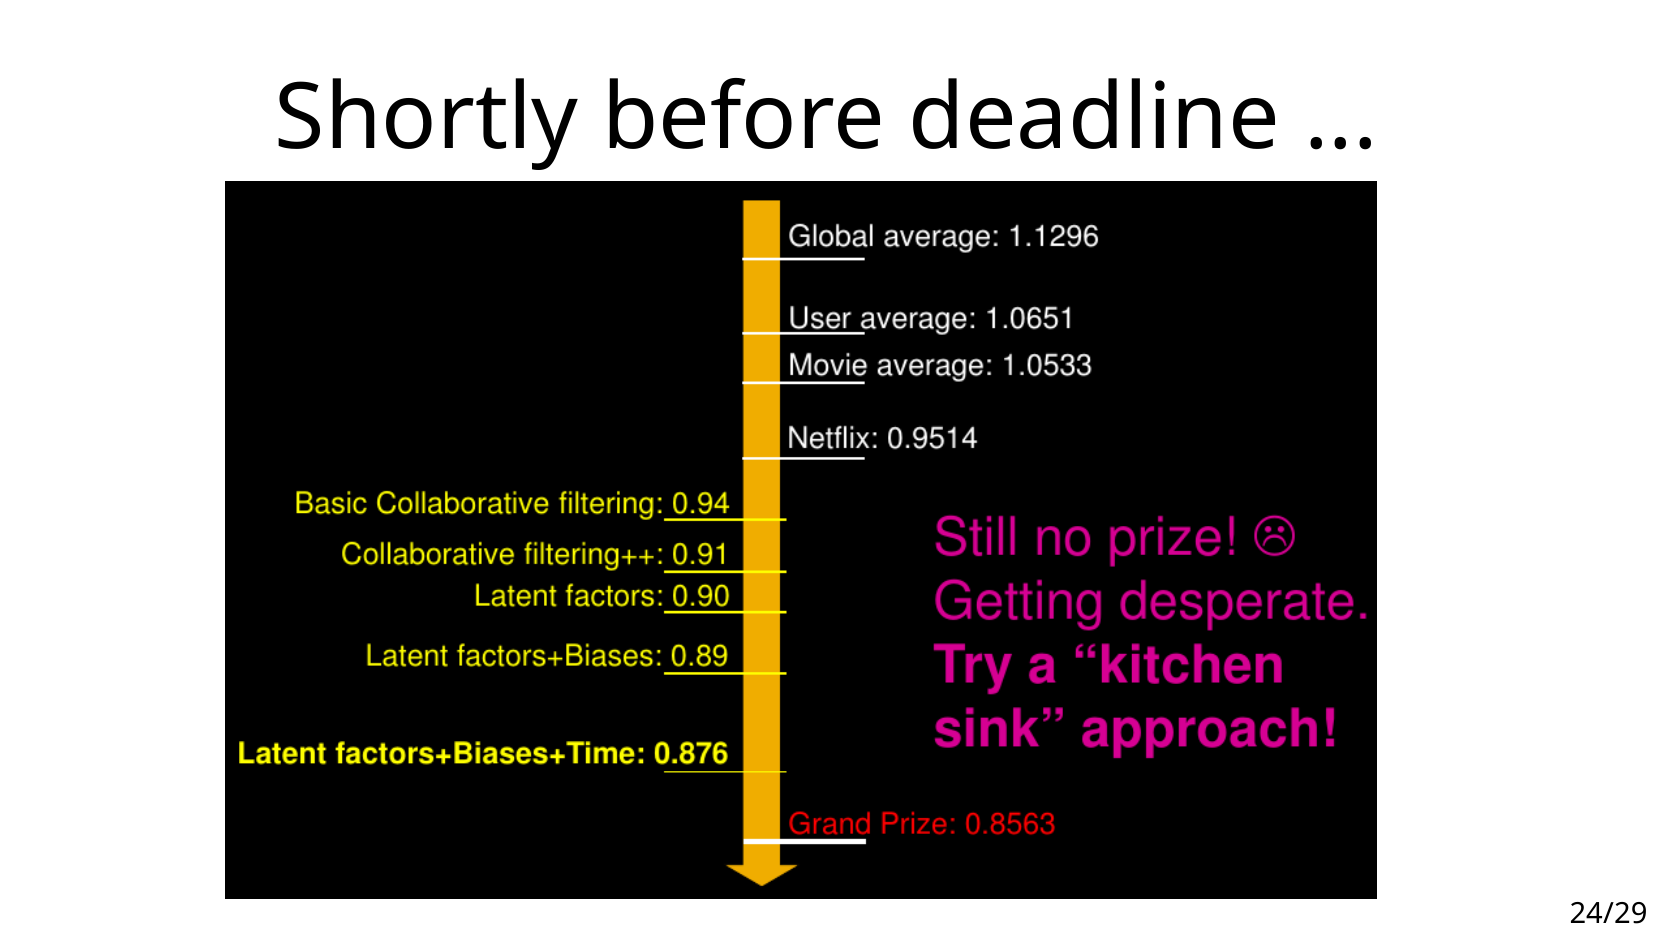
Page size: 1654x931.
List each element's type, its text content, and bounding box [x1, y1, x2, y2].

picture [225, 181, 1377, 899]
title Shortly before deadline ... [82, 1, 1571, 226]
